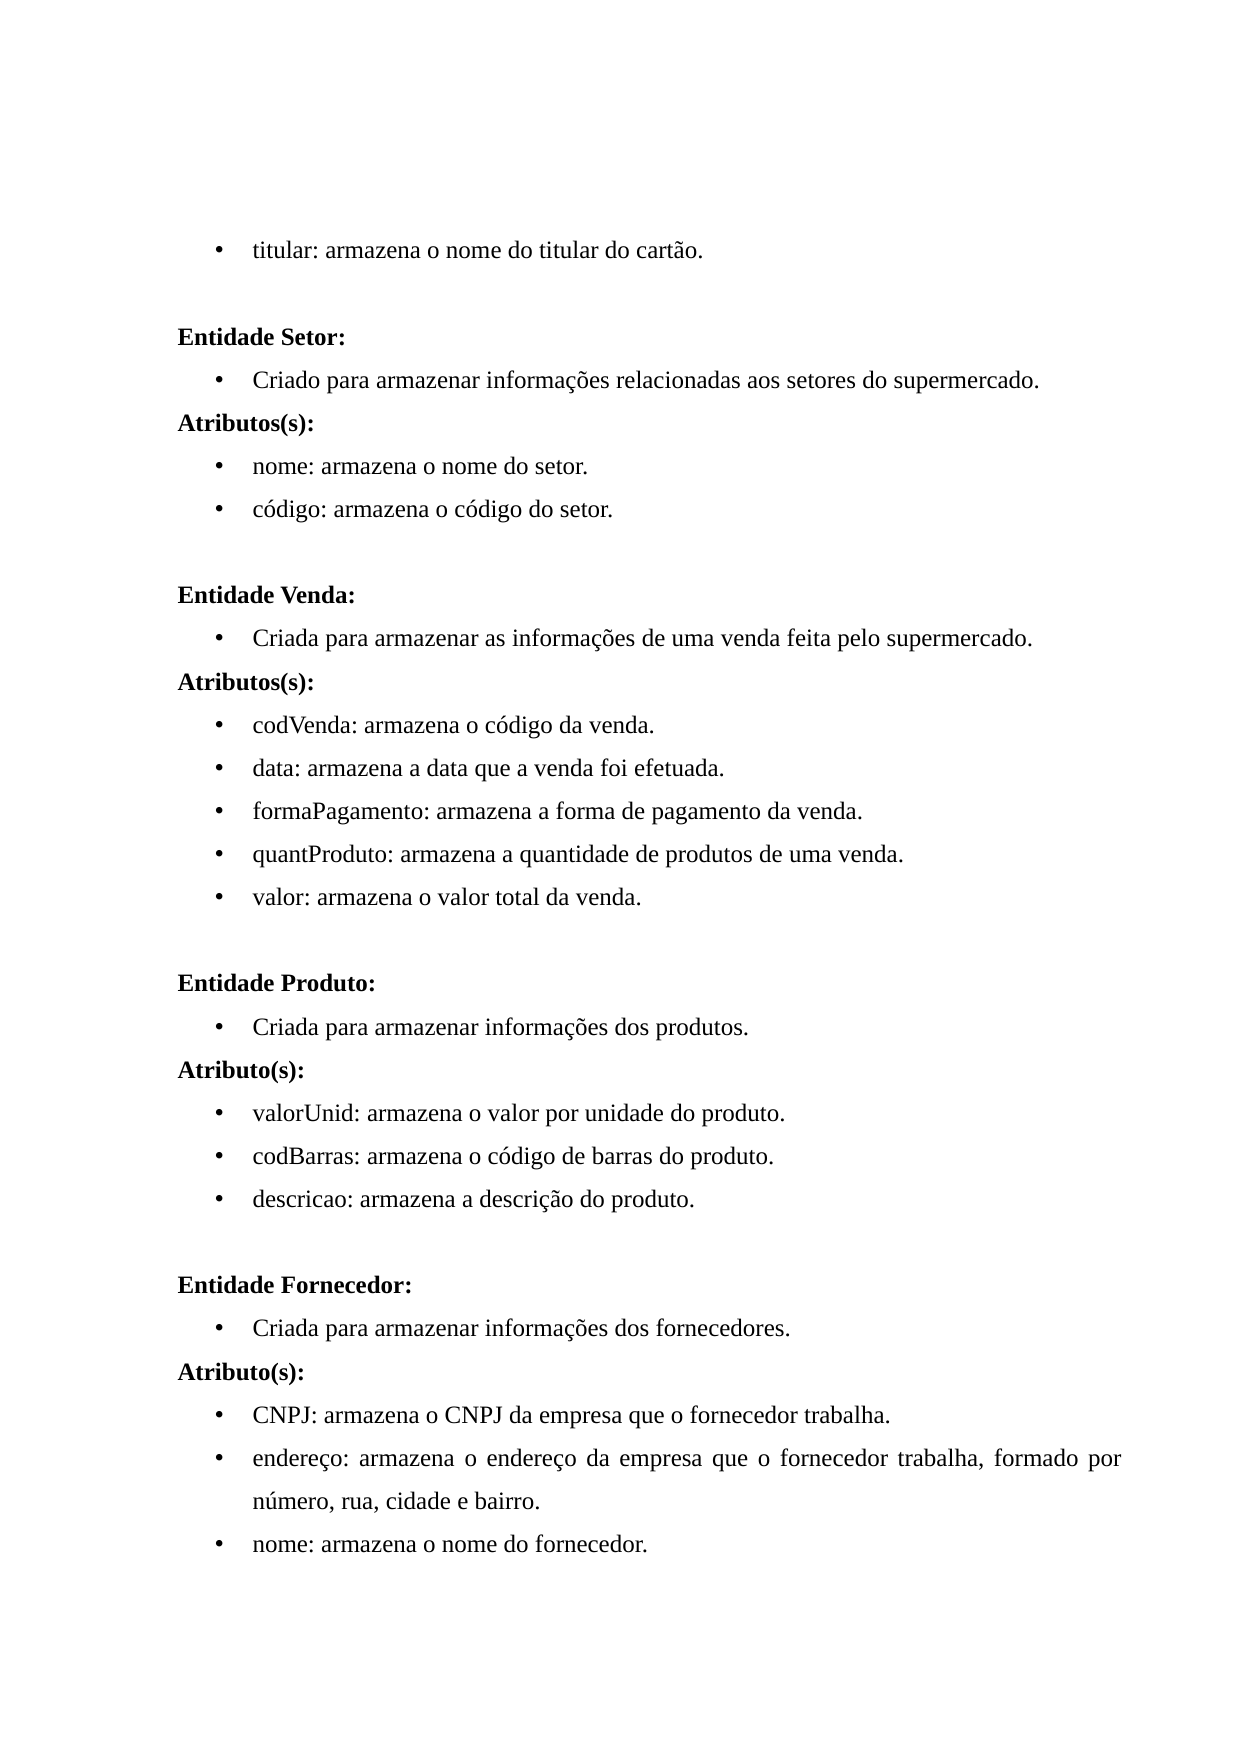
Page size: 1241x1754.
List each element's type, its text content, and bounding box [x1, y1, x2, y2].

text Entidade Produto: [177, 968, 1122, 997]
text Entidade Fornecedor: [177, 1270, 1122, 1299]
list Criada para armazenar as informações de uma venda feita pelo supermercado. [215, 623, 1122, 652]
list titular: armazena o nome do titular do cartão. [215, 235, 1122, 264]
list Criado para armazenar informações relacionadas aos setores do supermercado. [215, 365, 1122, 393]
list valorUnid: armazena o valor por unidade do produto. [215, 1098, 1122, 1127]
list Criada para armazenar informações dos produtos. [215, 1012, 1122, 1040]
list descricao: armazena a descrição do produto. [215, 1184, 1122, 1213]
list data: armazena a data que a venda foi efetuada. [215, 753, 1122, 782]
text Atributo(s): [177, 1055, 1122, 1083]
list codVenda: armazena o código da venda. [215, 710, 1122, 738]
list código: armazena o código do setor. [215, 494, 1122, 523]
text Atributo(s): [177, 1357, 1122, 1385]
list CNPJ: armazena o CNPJ da empresa que o fornecedor trabalha. [215, 1400, 1122, 1428]
list nome: armazena o nome do setor. [215, 451, 1122, 480]
list codBarras: armazena o código de barras do produto. [215, 1141, 1122, 1170]
list Criada para armazenar informações dos fornecedores. [215, 1313, 1122, 1342]
list nome: armazena o nome do fornecedor. [215, 1529, 1122, 1558]
text Entidade Venda: [177, 580, 1122, 609]
text Entidade Setor: [177, 322, 1122, 350]
list valor: armazena o valor total da venda. [215, 882, 1122, 911]
text Atributos(s): [177, 667, 1122, 695]
text Atributos(s): [177, 408, 1122, 437]
list formaPagamento: armazena a forma de pagamento da venda. [215, 796, 1122, 825]
list endereço: armazena o endereço da empresa que o fornecedor trabalha, formado por número, rua, cidade e bairro. [215, 1443, 1122, 1515]
list quantProduto: armazena a quantidade de produtos de uma venda. [215, 839, 1122, 868]
